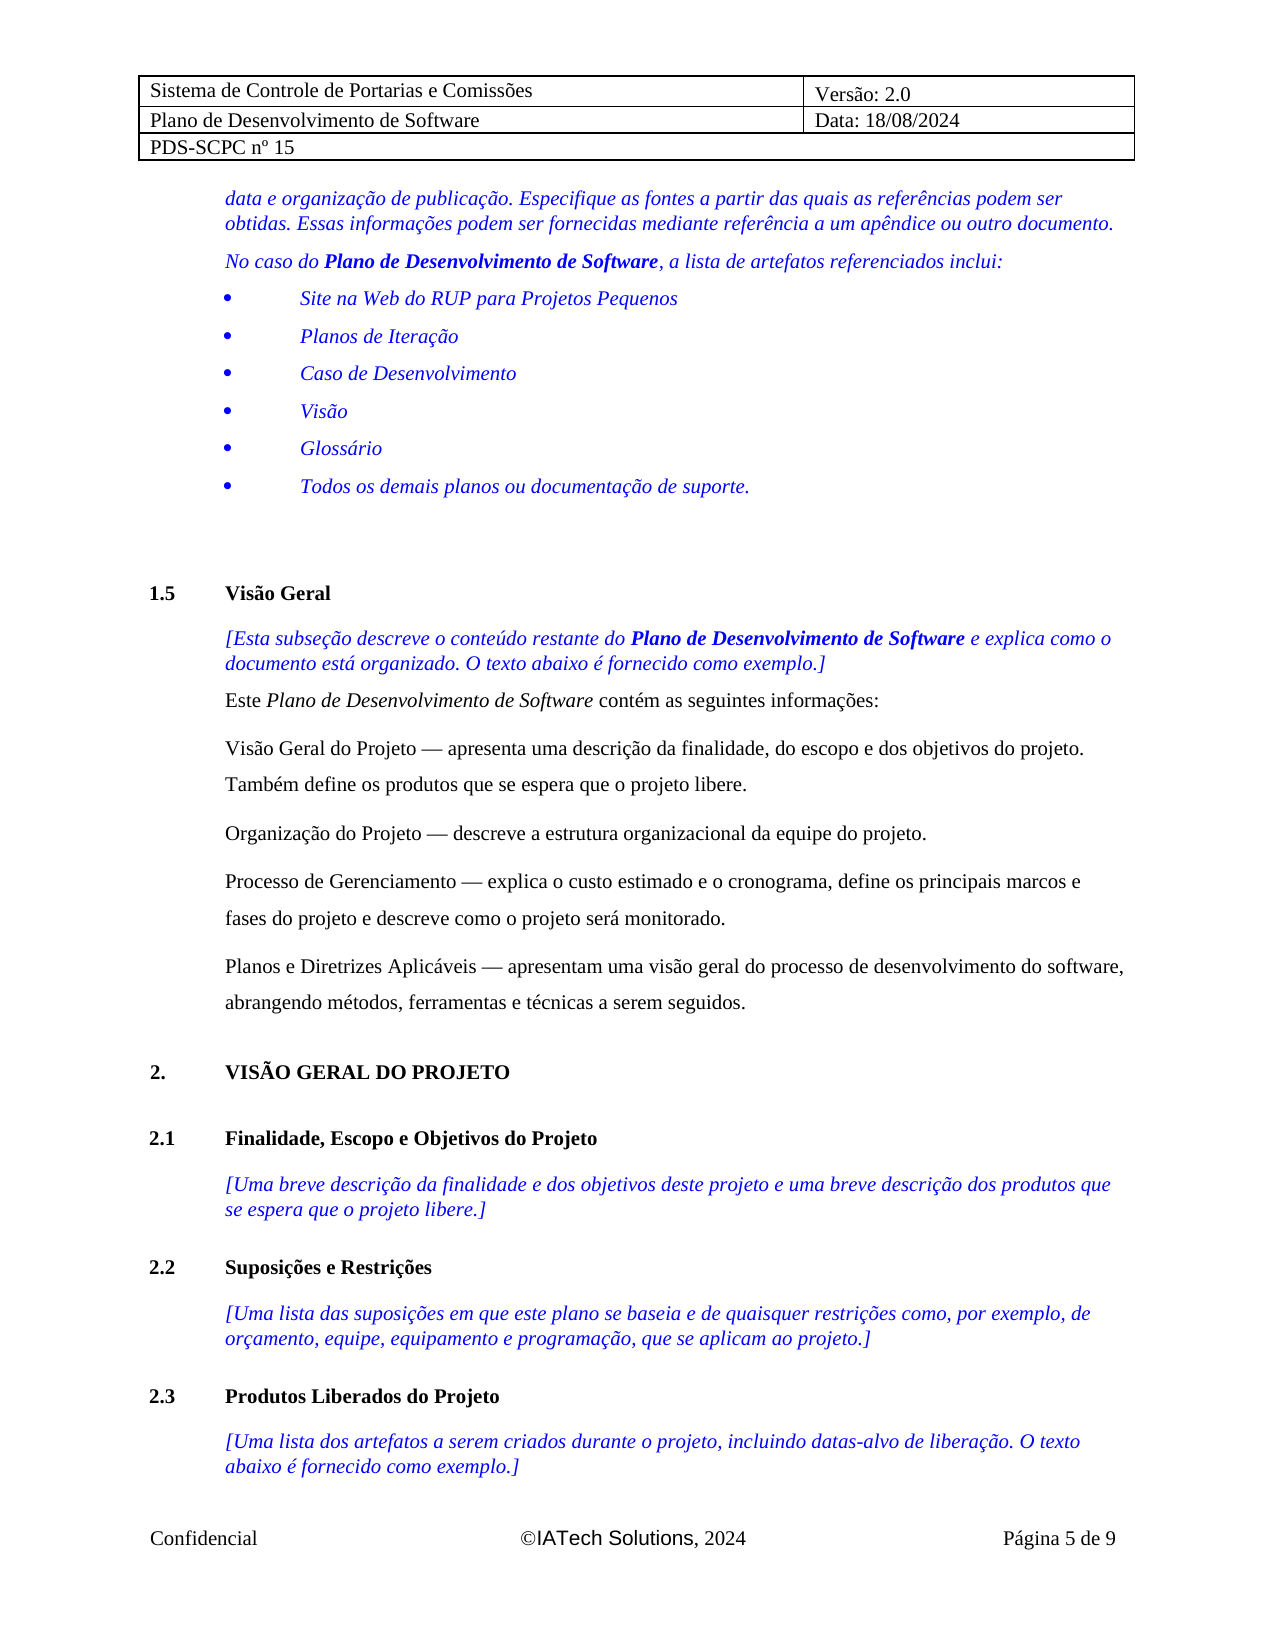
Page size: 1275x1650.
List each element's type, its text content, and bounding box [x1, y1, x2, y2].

text [Uma lista dos artefatos a serem criados durante o projeto, incluindo datas-alvo de liberação. O texto abaixo é fornecido como exemplo.] [225, 1428, 1125, 1478]
text Planos e Diretrizes Aplicáveis — apresentam uma visão geral do processo de desenvolvimento do software, abrangendo métodos, ferramentas e técnicas a serem seguidos. [225, 954, 1125, 1014]
text [Uma breve descrição da finalidade e dos objetivos deste projeto e uma breve descrição dos produtos que se espera que o projeto libere.] [225, 1171, 1125, 1221]
text [Esta subseção descreve o conteúdo restante do Plano de Desenvolvimento de Software e explica como o documento está organizado. O texto abaixo é fornecido como exemplo.] [225, 625, 1125, 675]
text Organização do Projeto — descreve a estrutura organizacional da equipe do projeto. [225, 821, 1125, 845]
list Site na Web do RUP para Projetos Pequenos [187, 285, 1125, 310]
subtitle Finalidade, Escopo e Objetivos do Projeto [149, 1125, 1125, 1150]
text data e organização de publicação. Especifique as fontes a partir das quais as referências podem ser obtidas. Essas informações podem ser fornecidas mediante referência a um apêndice ou outro documento. [225, 185, 1125, 235]
subtitle Visão Geral [149, 579, 1125, 604]
text Este Plano de Desenvolvimento de Software contém as seguintes informações: [225, 688, 1125, 712]
list Planos de Iteração [187, 323, 1125, 348]
subtitle Suposições e Restrições [149, 1254, 1125, 1279]
list Todos os demais planos ou documentação de suporte. [187, 473, 1125, 498]
subtitle Produtos Liberados do Projeto [149, 1383, 1125, 1408]
list Glossário [187, 435, 1125, 460]
list Caso de Desenvolvimento [187, 360, 1125, 385]
text No caso do Plano de Desenvolvimento de Software, a lista de artefatos referenciados inclui: [225, 248, 1125, 273]
text [Uma lista das suposições em que este plano se baseia e de quaisquer restrições como, por exemplo, de orçamento, equipe, equipamento e programação, que se aplicam ao projeto.] [225, 1300, 1125, 1350]
subtitle Visão Geral do Projeto [150, 1059, 1125, 1084]
list Visão [187, 398, 1125, 423]
text Processo de Gerenciamento — explica o custo estimado e o cronograma, define os principais marcos e fases do projeto e descreve como o projeto será monitorado. [225, 869, 1125, 929]
text Visão Geral do Projeto — apresenta uma descrição da finalidade, do escopo e dos objetivos do projeto. Também define os produtos que se espera que o projeto libere. [225, 736, 1125, 796]
